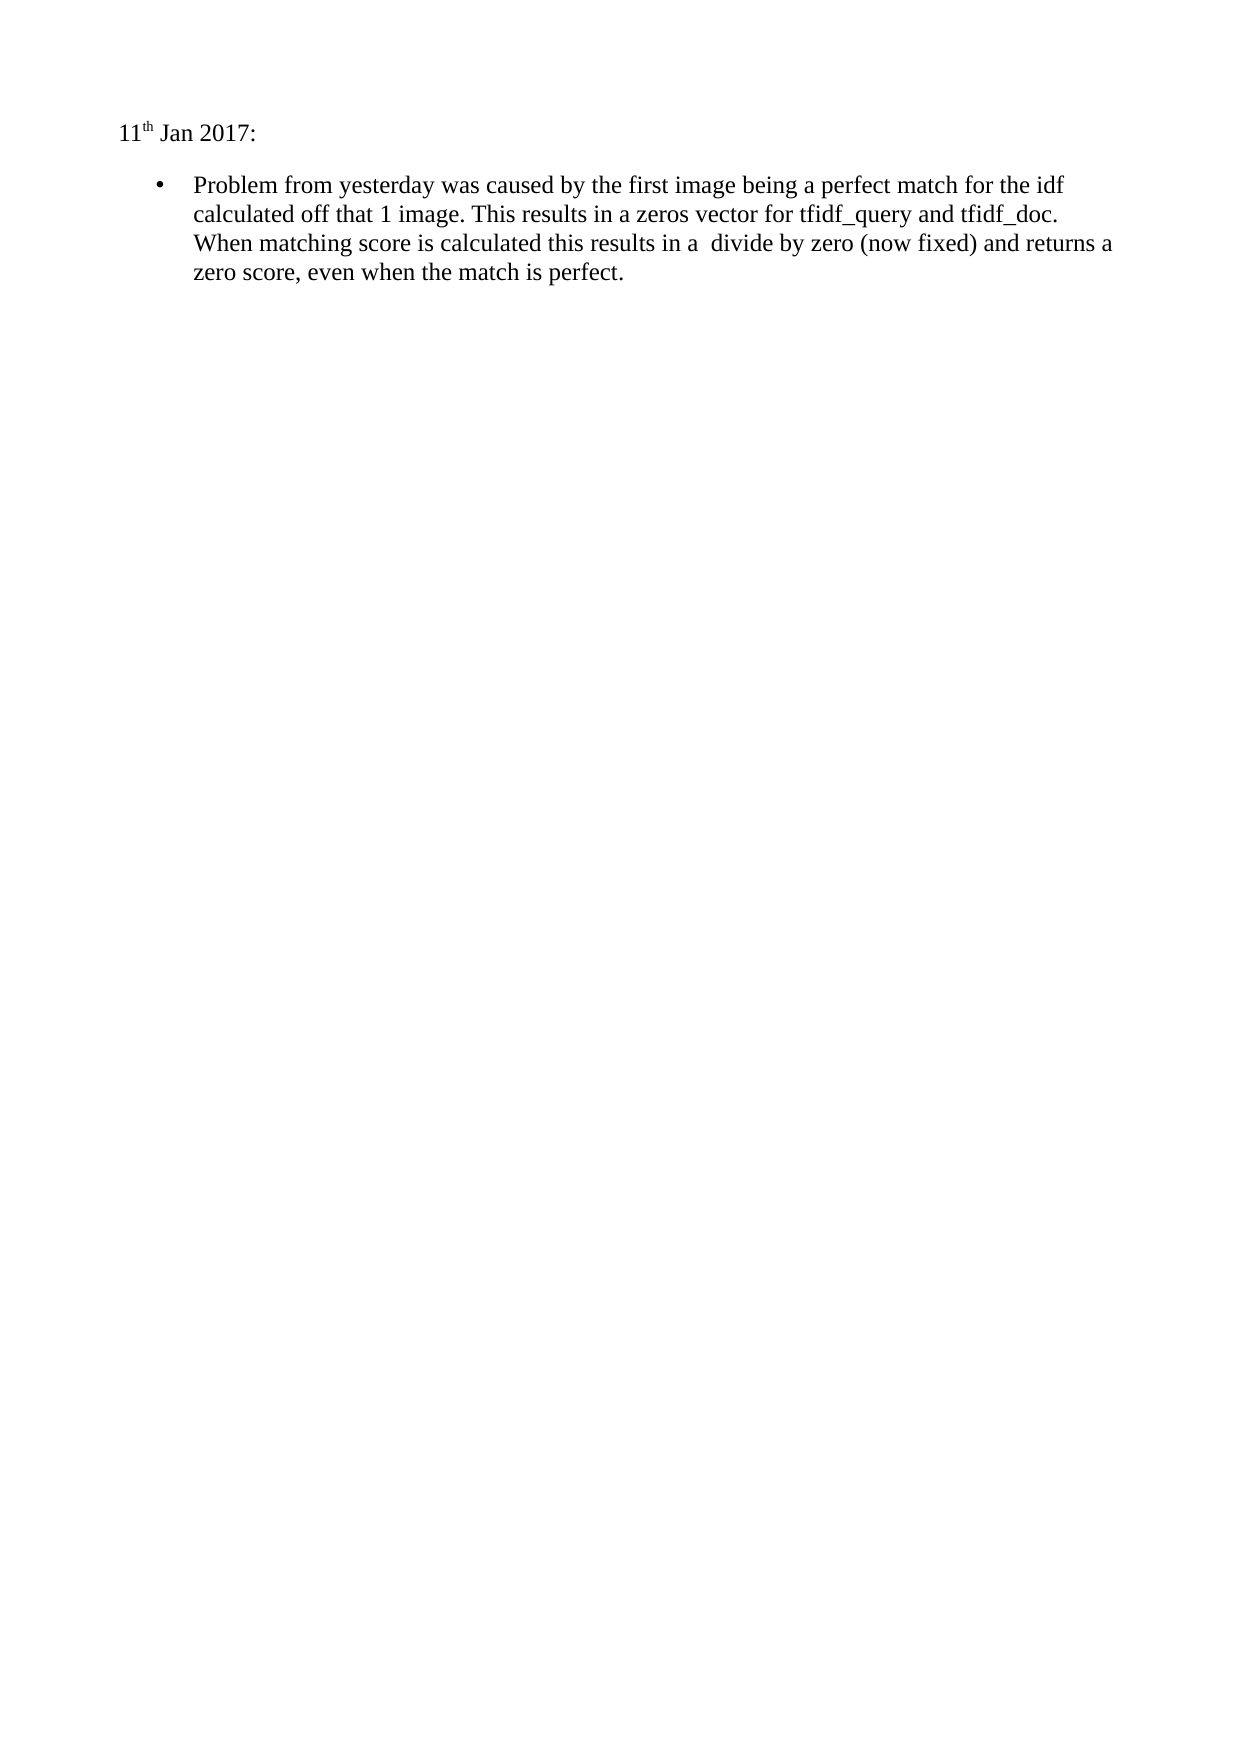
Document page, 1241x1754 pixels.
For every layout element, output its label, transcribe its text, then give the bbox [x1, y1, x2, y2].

list Problem from yesterday was caused by the first image being a perfect match for the idf calculated off that 1 image. This results in a zeros vector for tfidf_query and tfidf_doc. When matching score is calculated this results in a divide by zero (now fixed) and returns a zero score, even when the match is perfect. [156, 171, 1122, 286]
text 11th Jan 2017: [118, 118, 1122, 147]
